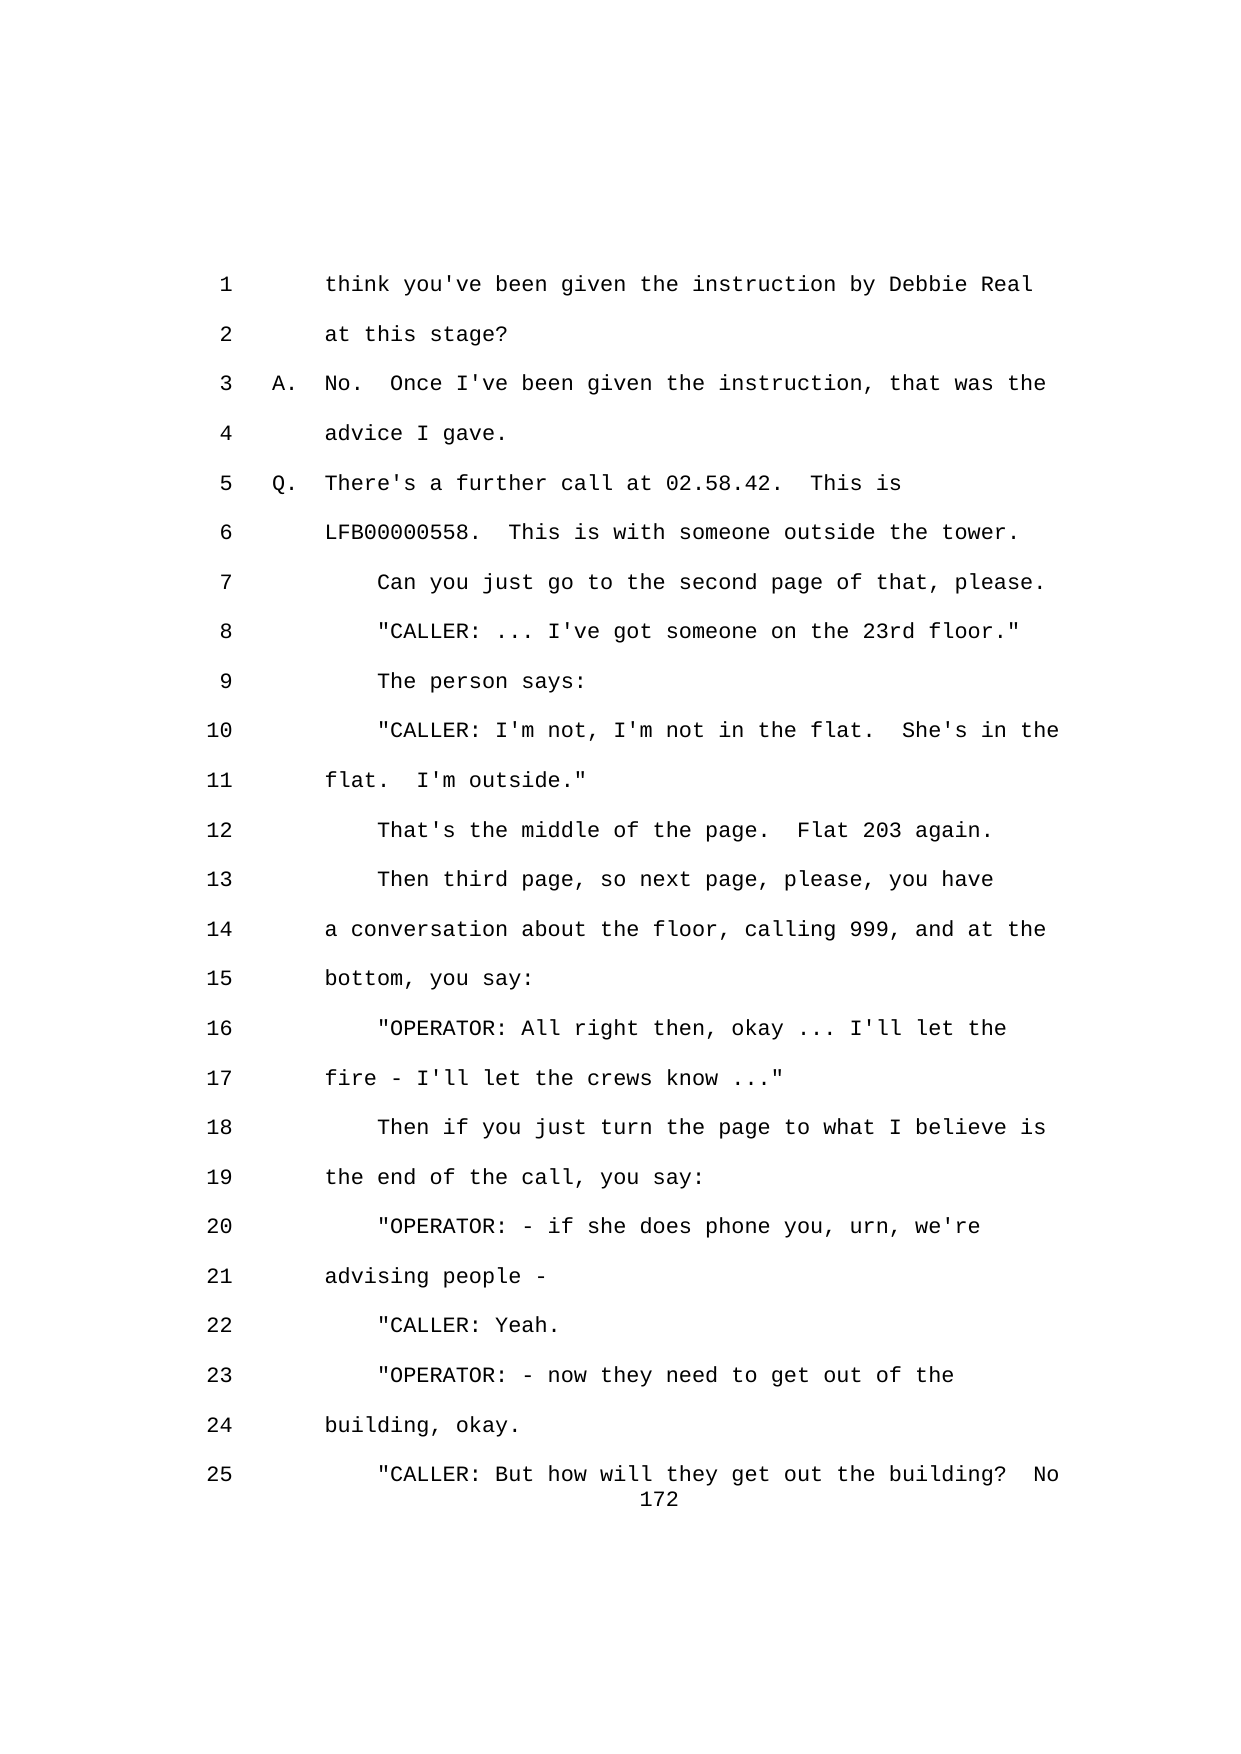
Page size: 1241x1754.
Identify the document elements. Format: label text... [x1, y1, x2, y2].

text 15 bottom, you say: [75, 967, 1165, 992]
text 1 think you've been given the instruction by Debbie Real [75, 273, 1165, 298]
text 10 "CALLER: I'm not, I'm not in the flat. She's in the [75, 719, 1165, 744]
text 21 advising people - [75, 1265, 1165, 1290]
text 22 "CALLER: Yeah. [75, 1314, 1165, 1339]
text 20 "OPERATOR: - if she does phone you, urn, we're [75, 1215, 1165, 1240]
text 16 "OPERATOR: All right then, okay ... I'll let the [75, 1017, 1165, 1042]
text 13 Then third page, so next page, please, you have [75, 868, 1165, 893]
text 2 at this stage? [75, 323, 1165, 348]
text 25 "CALLER: But how will they get out the building? No [75, 1463, 1165, 1488]
text 24 building, okay. [75, 1414, 1165, 1438]
text 9 The person says: [75, 670, 1165, 695]
text 5 Q. There's a further call at 02.58.42. This is [75, 472, 1165, 496]
text 172 [75, 1488, 1165, 1513]
text 6 LFB00000558. This is with someone outside the tower. [75, 521, 1165, 546]
text 3 A. No. Once I've been given the instruction, that was the [75, 372, 1165, 397]
text 7 Can you just go to the second page of that, please. [75, 571, 1165, 596]
text 11 flat. I'm outside." [75, 769, 1165, 794]
text 14 a conversation about the floor, calling 999, and at the [75, 918, 1165, 943]
text 19 the end of the call, you say: [75, 1166, 1165, 1191]
text 12 That's the middle of the page. Flat 203 again. [75, 819, 1165, 843]
text 4 advice I gave. [75, 422, 1165, 447]
text 17 fire - I'll let the crews know ..." [75, 1067, 1165, 1091]
text 8 "CALLER: ... I've got someone on the 23rd floor." [75, 620, 1165, 645]
text 23 "OPERATOR: - now they need to get out of the [75, 1364, 1165, 1389]
text 18 Then if you just turn the page to what I believe is [75, 1116, 1165, 1141]
